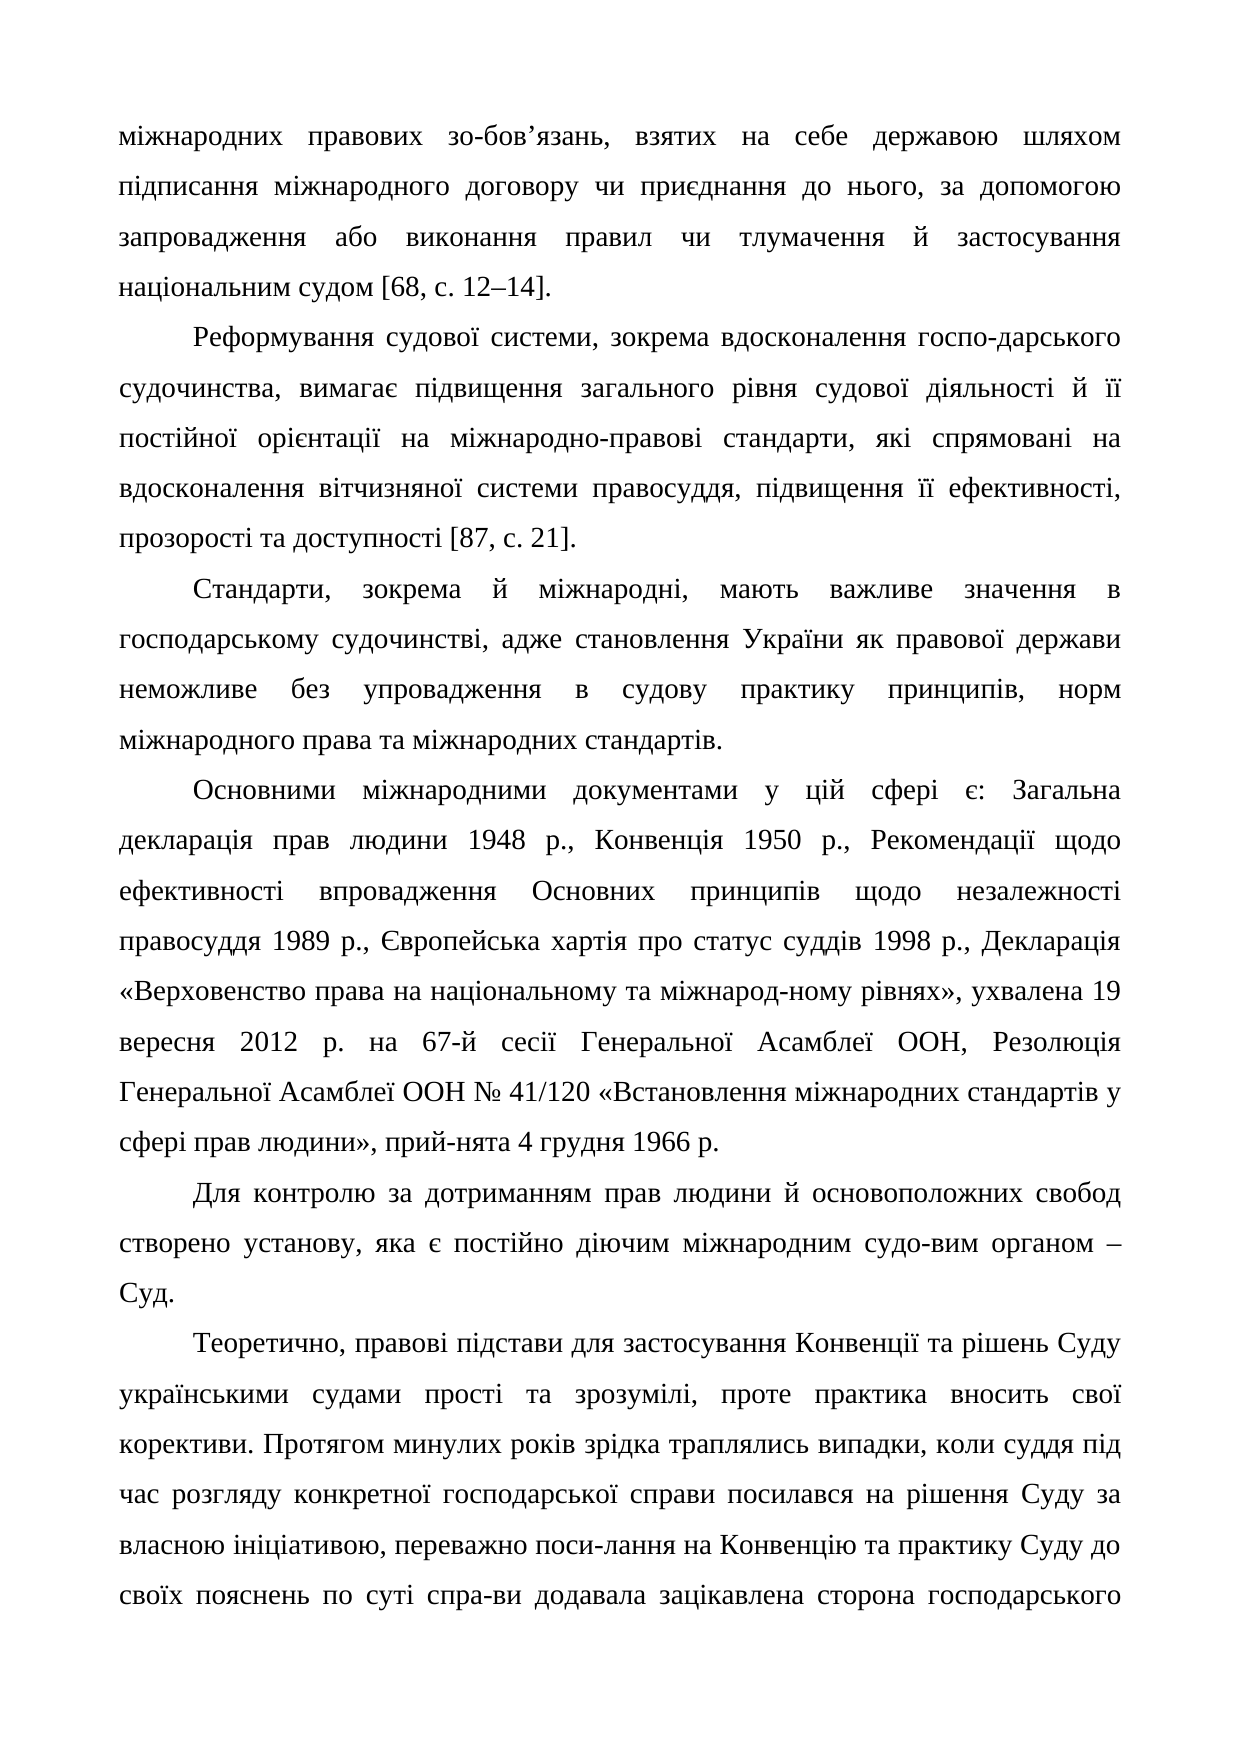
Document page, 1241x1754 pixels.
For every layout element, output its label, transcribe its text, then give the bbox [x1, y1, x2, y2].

text Для контролю за дотриманням прав людини й основоположних свобод створено установу, яка є постійно діючим міжнародним судо-вим органом – Суд. [119, 1175, 1122, 1309]
text Стандарти, зокрема й міжнародні, мають важливе значення в господарському судочинстві, адже становлення України як правової держави неможливе без упровадження в судову практику принципів, норм міжнародного права та міжнародних стандартів. [119, 571, 1122, 755]
text Теоретично, правові підстави для застосування Конвенції та рішень Суду українськими судами прості та зрозумілі, проте практика вносить свої корективи. Протягом минулих років зрідка траплялись випадки, коли суддя під час розгляду конкретної господарської справи посилався на рішення Суду за власною ініціативою, переважно поси-лання на Конвенцію та практику Суду до своїх пояснень по суті спра-ви додавала зацікавлена сторона господарського [119, 1326, 1122, 1611]
text Основними міжнародними документами у цій сфері є: Загальна декларація прав людини 1948 р., Конвенція 1950 р., Рекомендації щодо ефективності впровадження Основних принципів щодо незалежності правосуддя 1989 р., Європейська хартія про статус суддів 1998 р., Декларація «Верховенство права на національному та міжнарод-ному рівнях», ухвалена 19 вересня 2012 р. на 67-й сесії Генеральної Асамблеї ООН, Резолюція Генеральної Асамблеї ООН № 41/120 «Встановлення міжнародних стандартів у сфері прав людини», прий-нята 4 грудня 1966 р. [119, 772, 1122, 1158]
text міжнародних правових зо-бов’язань, взятих на себе державою шляхом підписання міжнародного договору чи приєднання до нього, за допомогою запровадження або виконання правил чи тлумачення й застосування національним судом [68, с. 12–14]. [118, 118, 1122, 303]
text Реформування судової системи, зокрема вдосконалення госпо-дарського судочинства, вимагає підвищення загального рівня судової діяльності й її постійної орієнтації на міжнародно-правові стандарти, які спрямовані на вдосконалення вітчизняної системи правосуддя, підвищення її ефективності, прозорості та доступності [87, с. 21]. [119, 319, 1122, 554]
